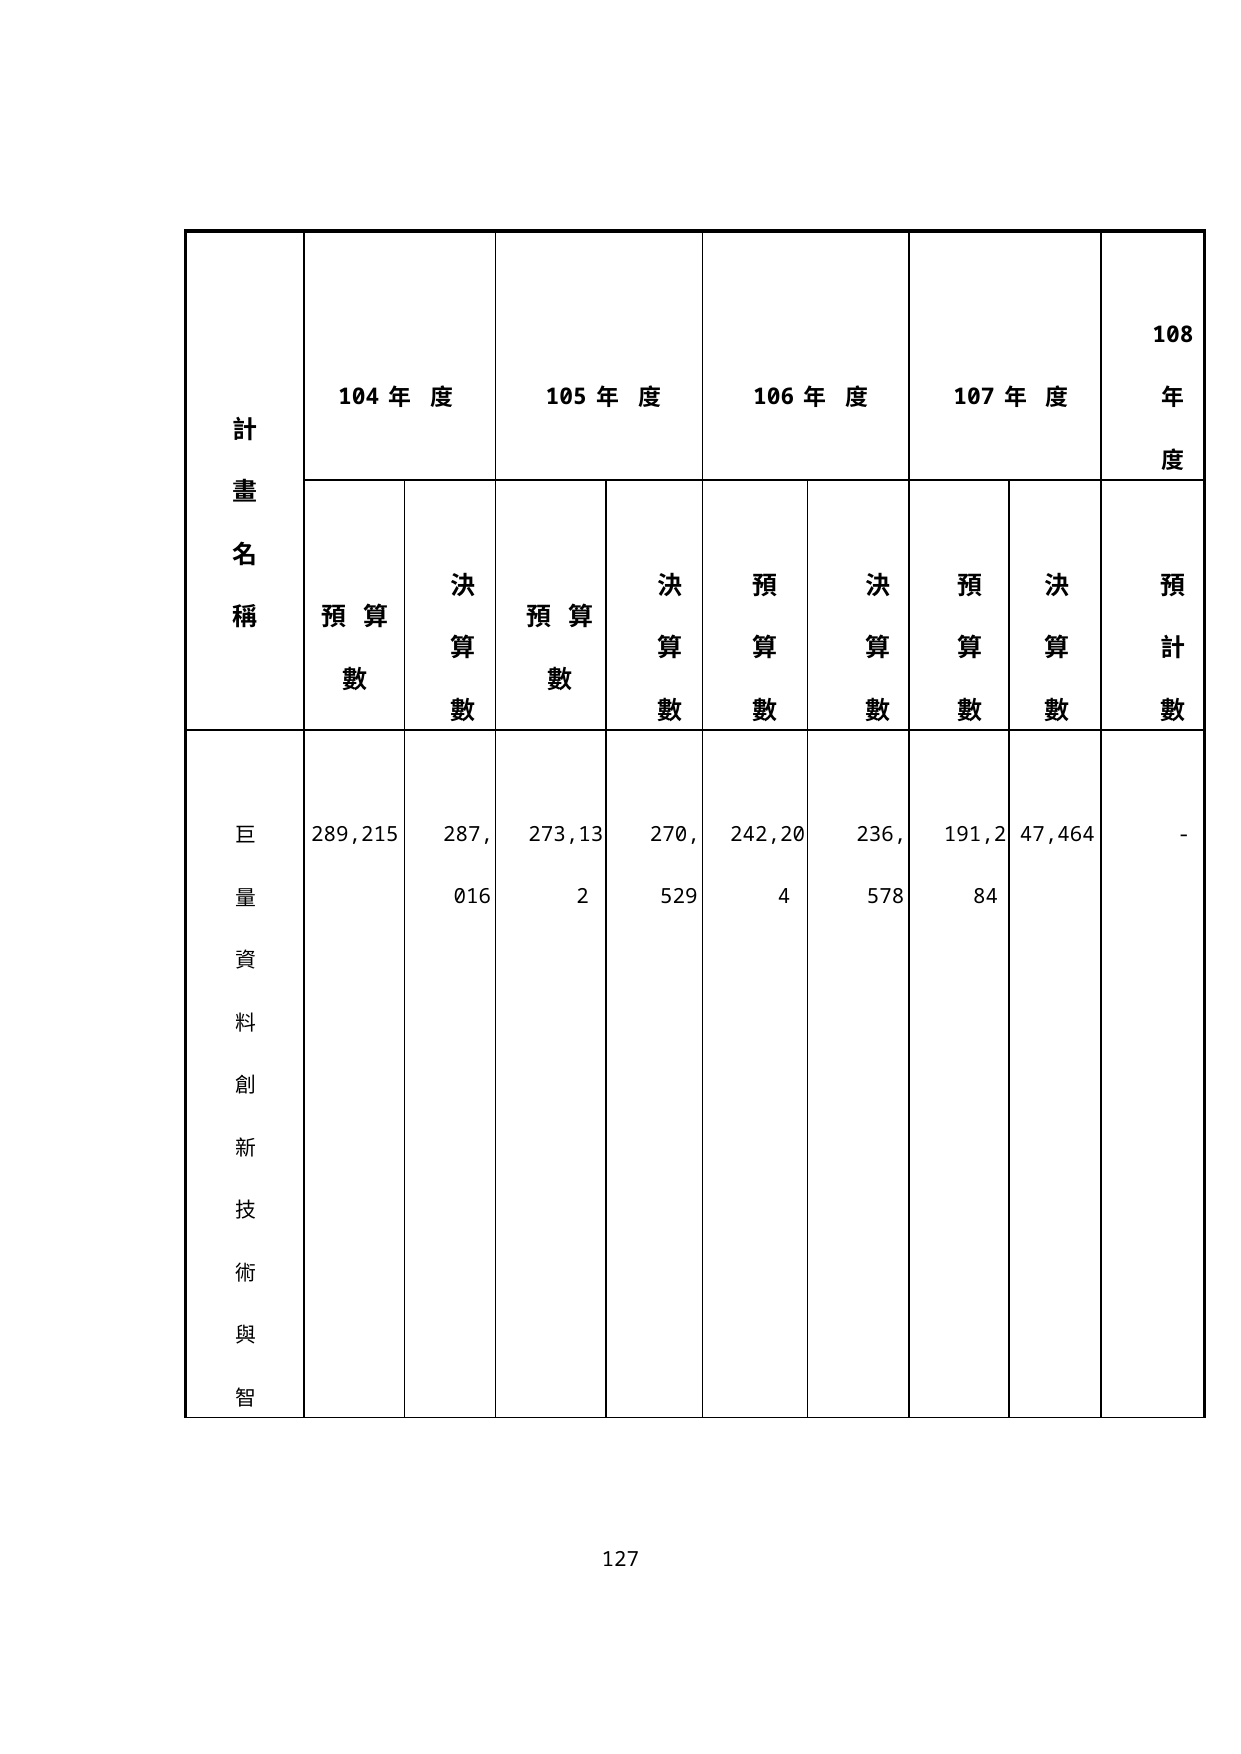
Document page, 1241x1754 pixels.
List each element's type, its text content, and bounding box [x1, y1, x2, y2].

table_cell 287,016 [405, 731, 495, 1417]
table_cell 決算數 [808, 481, 908, 729]
table_cell 決算數 [1010, 481, 1100, 729]
table_cell 預算數 [703, 481, 807, 729]
table_cell - [1102, 731, 1203, 1417]
table_cell 巨量資料創新技術與智 [187, 731, 303, 1417]
table_cell 242,204 [703, 731, 807, 1417]
table_cell 預計數 [1102, 481, 1203, 729]
table_cell 決算數 [405, 481, 495, 729]
table_header 105年度 [496, 233, 702, 479]
table_cell 273,132 [496, 731, 605, 1417]
table_cell 預算數 [305, 481, 404, 729]
table_cell 決算數 [607, 481, 702, 729]
table_header 104年度 [305, 233, 495, 479]
table_cell 191,284 [910, 731, 1008, 1417]
table_cell 預算數 [496, 481, 605, 729]
table_header 108年度 [1102, 233, 1203, 479]
table_header 107年度 [910, 233, 1100, 479]
table_cell 預算數 [910, 481, 1008, 729]
table_cell 270,529 [607, 731, 702, 1417]
table_cell 47,464 [1010, 731, 1100, 1417]
table_cell 289,215 [305, 731, 404, 1417]
table_cell 236,578 [808, 731, 908, 1417]
table_header 計畫名稱 [187, 233, 303, 729]
table_header 106年度 [703, 233, 908, 479]
